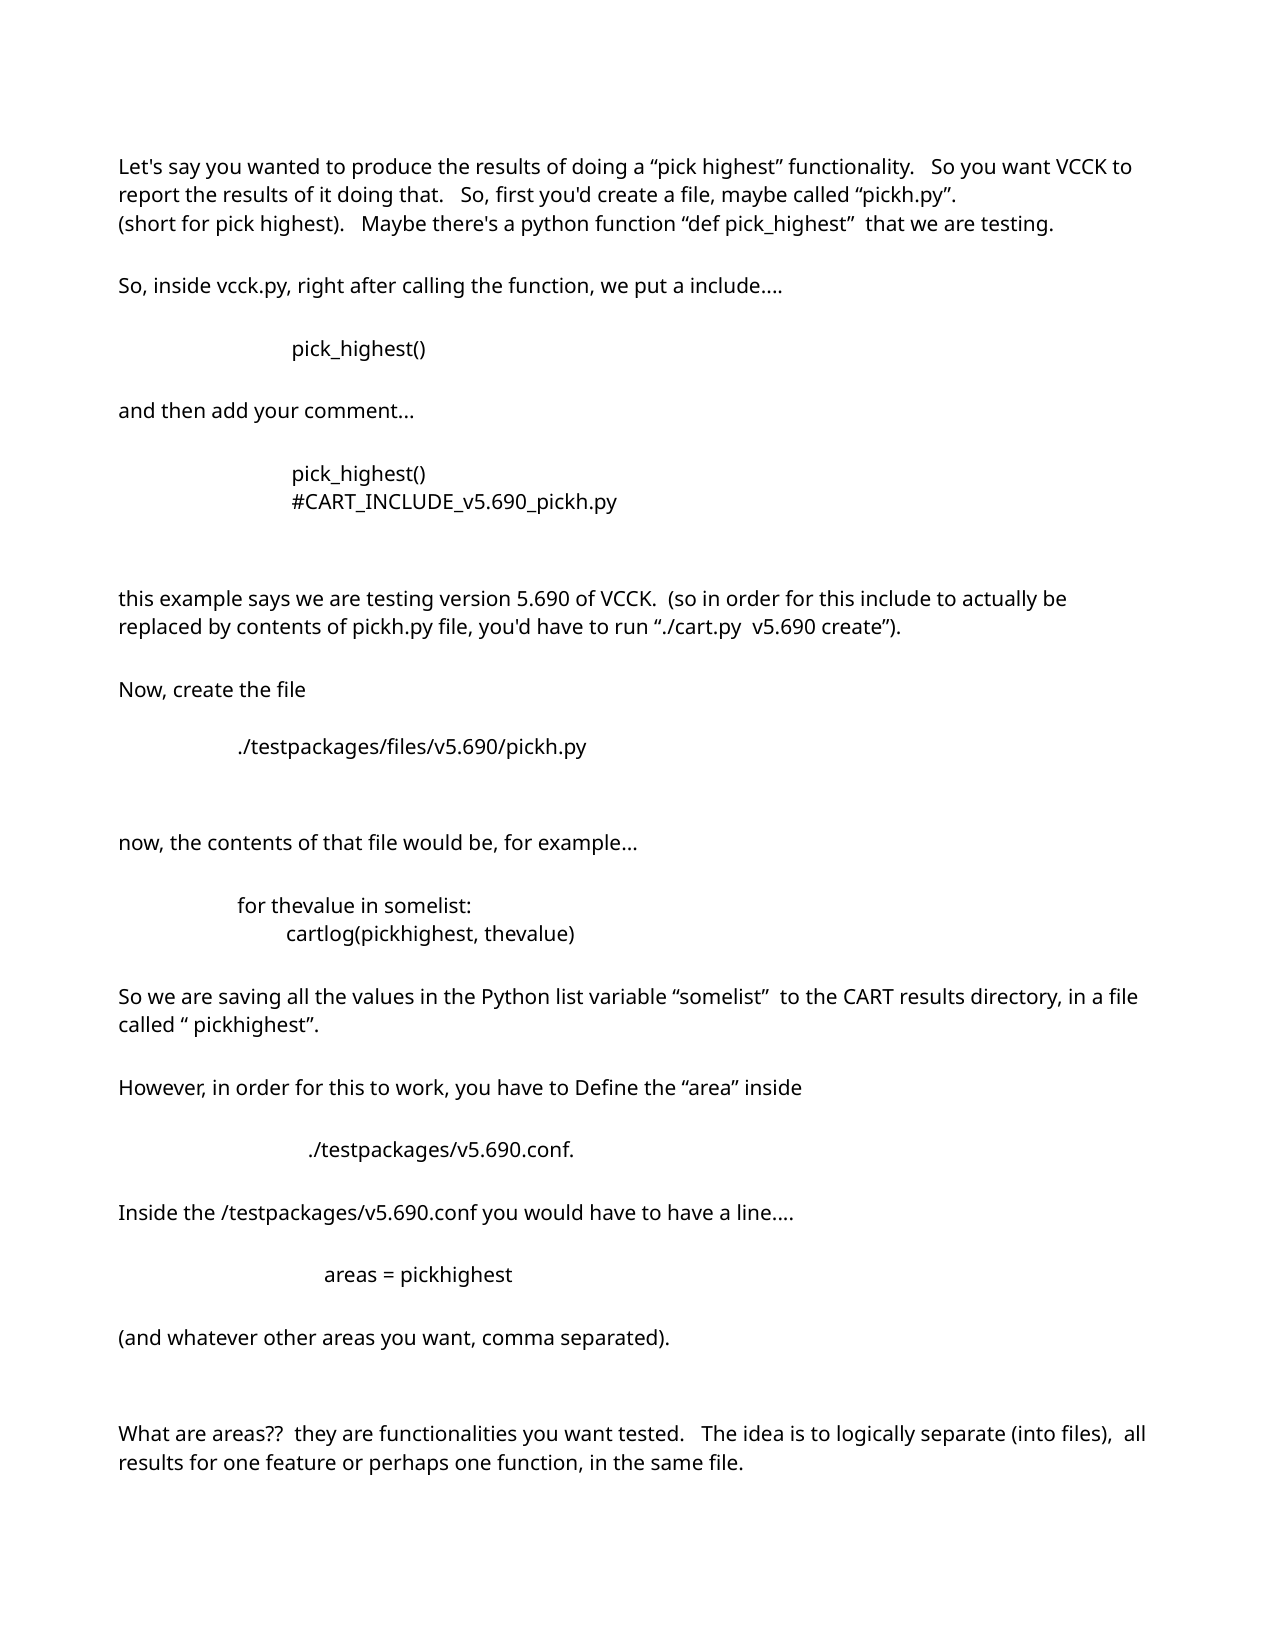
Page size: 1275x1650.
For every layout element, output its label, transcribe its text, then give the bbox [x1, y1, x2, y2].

text ./testpackages/v5.690.conf. [118, 1135, 1157, 1164]
text (short for pick highest). Maybe there's a python function “def pick_highest” that we are testing. [118, 209, 1157, 237]
text now, the contents of that file would be, for example... [118, 828, 1157, 857]
text this example says we are testing version 5.690 of VCCK. (so in order for this include to actually be replaced by contents of pickh.py file, you'd have to run “./cart.py v5.690 create”). [118, 584, 1157, 641]
text pick_highest() [118, 334, 1157, 362]
text Inside the /testpackages/v5.690.conf you would have to have a line.... [118, 1198, 1157, 1226]
text What are areas?? they are functionalities you want tested. The idea is to logically separate (into files), all results for one feature or perhaps one function, in the same file. [118, 1419, 1157, 1476]
text So, inside vcck.py, right after calling the function, we put a include.... [118, 272, 1157, 300]
text Now, create the file [118, 675, 1157, 703]
text for thevalue in somelist: [118, 891, 1157, 919]
text areas = pickhighest [118, 1260, 1157, 1289]
text #CART_INCLUDE_v5.690_pickh.py [118, 487, 1157, 516]
text ./testpackages/files/v5.690/pickh.py [118, 732, 1157, 760]
text Let's say you wanted to produce the results of doing a “pick highest” functionality. So you want VCCK to report the results of it doing that. So, first you'd create a file, maybe called “pickh.py”. [118, 152, 1157, 209]
text cartlog(pickhighest, thevalue) [118, 919, 1157, 948]
text and then add your comment... [118, 397, 1157, 425]
text pick_highest() [118, 459, 1157, 487]
text So we are saving all the values in the Python list variable “somelist” to the CART results directory, in a file called “ pickhighest”. [118, 982, 1157, 1039]
text However, in order for this to work, you have to Define the “area” inside [118, 1073, 1157, 1101]
text (and whatever other areas you want, comma separated). [118, 1323, 1157, 1351]
